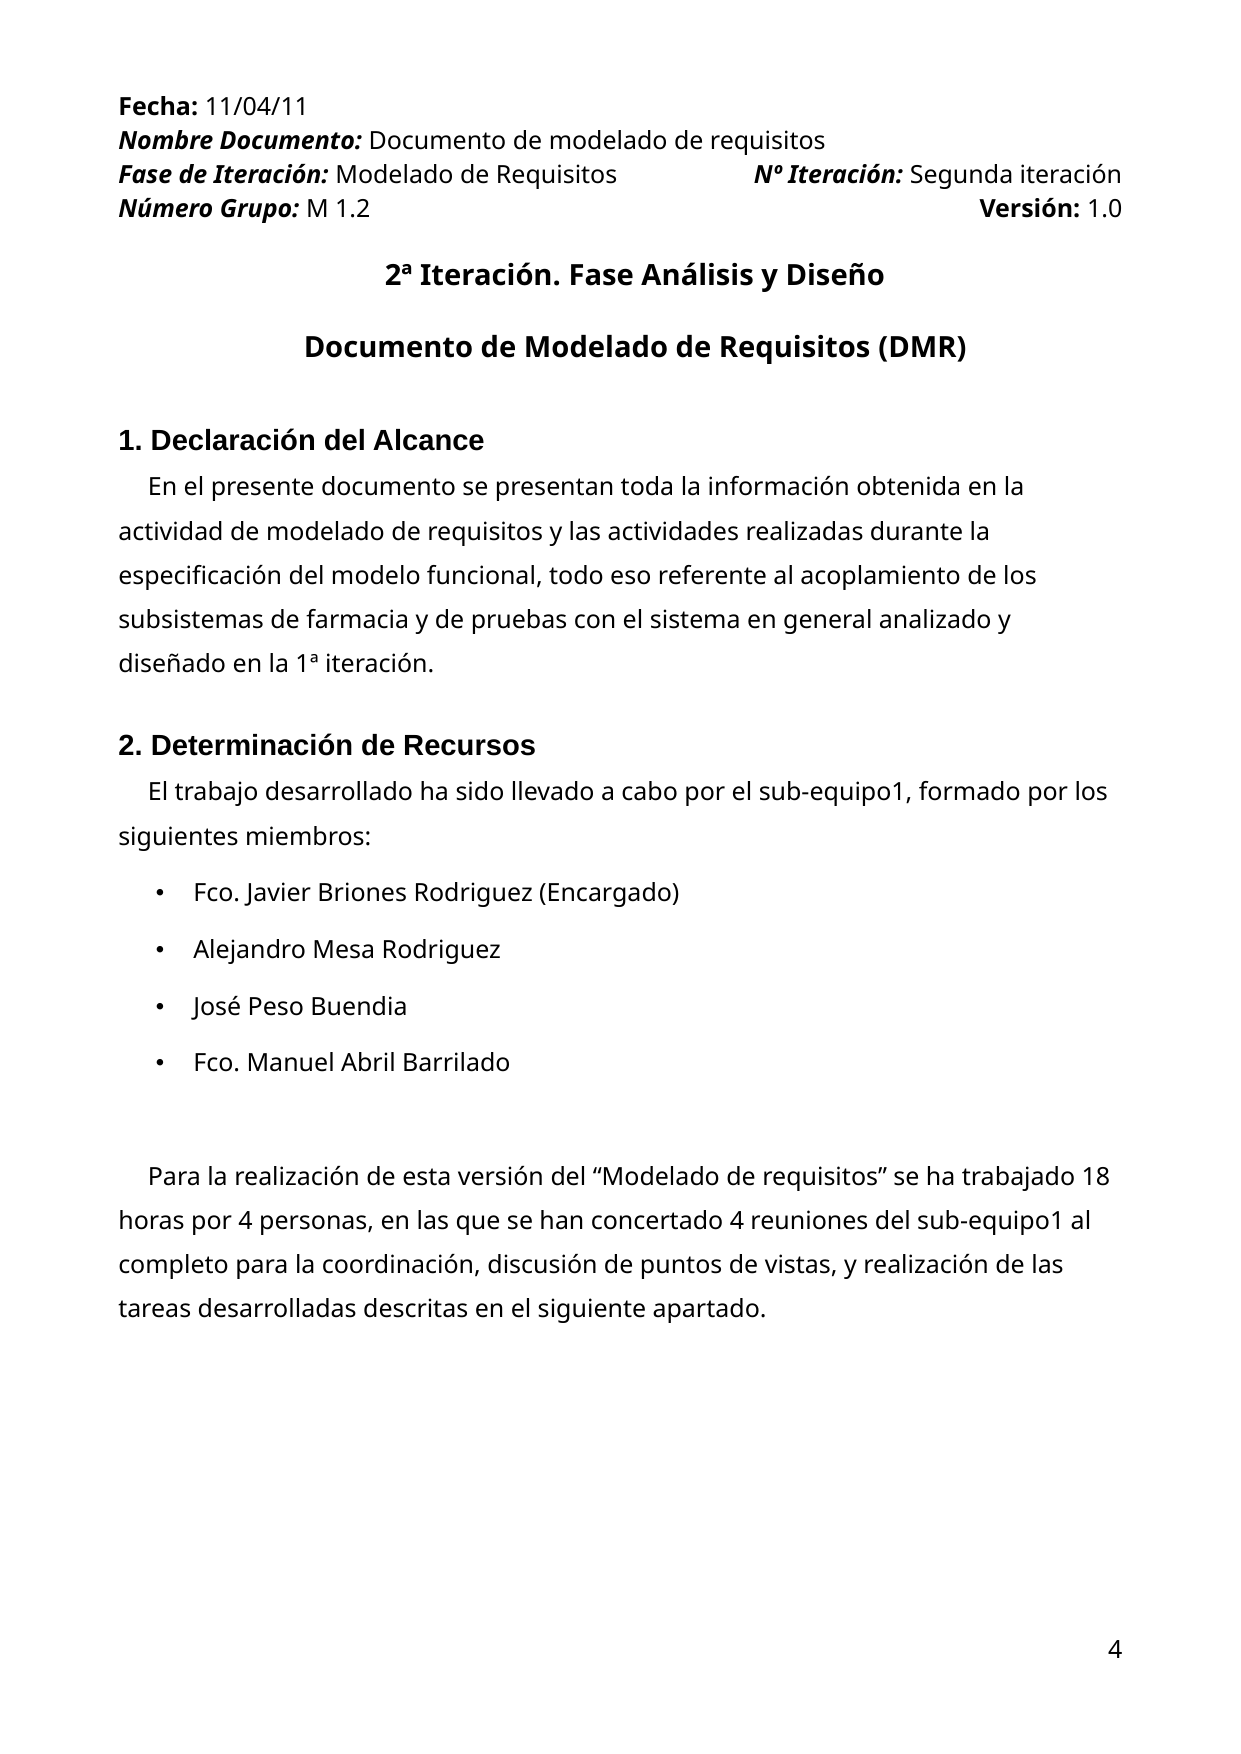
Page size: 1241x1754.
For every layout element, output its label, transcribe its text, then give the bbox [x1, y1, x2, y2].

text Para la realización de esta versión del “Modelado de requisitos” se ha trabajado 18 horas por 4 personas, en las que se han concertado 4 reuniones del sub-equipo1 al completo para la coordinación, discusión de puntos de vistas, y realización de las tareas desarrolladas descritas en el siguiente apartado. [118, 1158, 1122, 1325]
list José Peso Buendia [156, 988, 1122, 1022]
subtitle 1. Declaración del Alcance [118, 423, 1122, 457]
text En el presente documento se presentan toda la información obtenida en la actividad de modelado de requisitos y las actividades realizadas durante la especificación del modelo funcional, todo eso referente al acoplamiento de los subsistemas de farmacia y de pruebas con el sistema en general analizado y diseñado en la 1ª iteración. [118, 469, 1122, 680]
subtitle 2. Determinación de Recursos [118, 728, 1122, 761]
list Fco. Manuel Abril Barrilado [156, 1045, 1122, 1079]
text Documento de Modelado de Requisitos (DMR) [118, 326, 1122, 366]
text El trabajo desarrollado ha sido llevado a cabo por el sub-equipo1, formado por los siguientes miembros: [118, 774, 1122, 852]
list Alejandro Mesa Rodriguez [156, 931, 1122, 966]
text 2ª Iteración. Fase Análisis y Diseño [118, 254, 1122, 294]
list Fco. Javier Briones Rodriguez (Encargado) [156, 875, 1122, 909]
